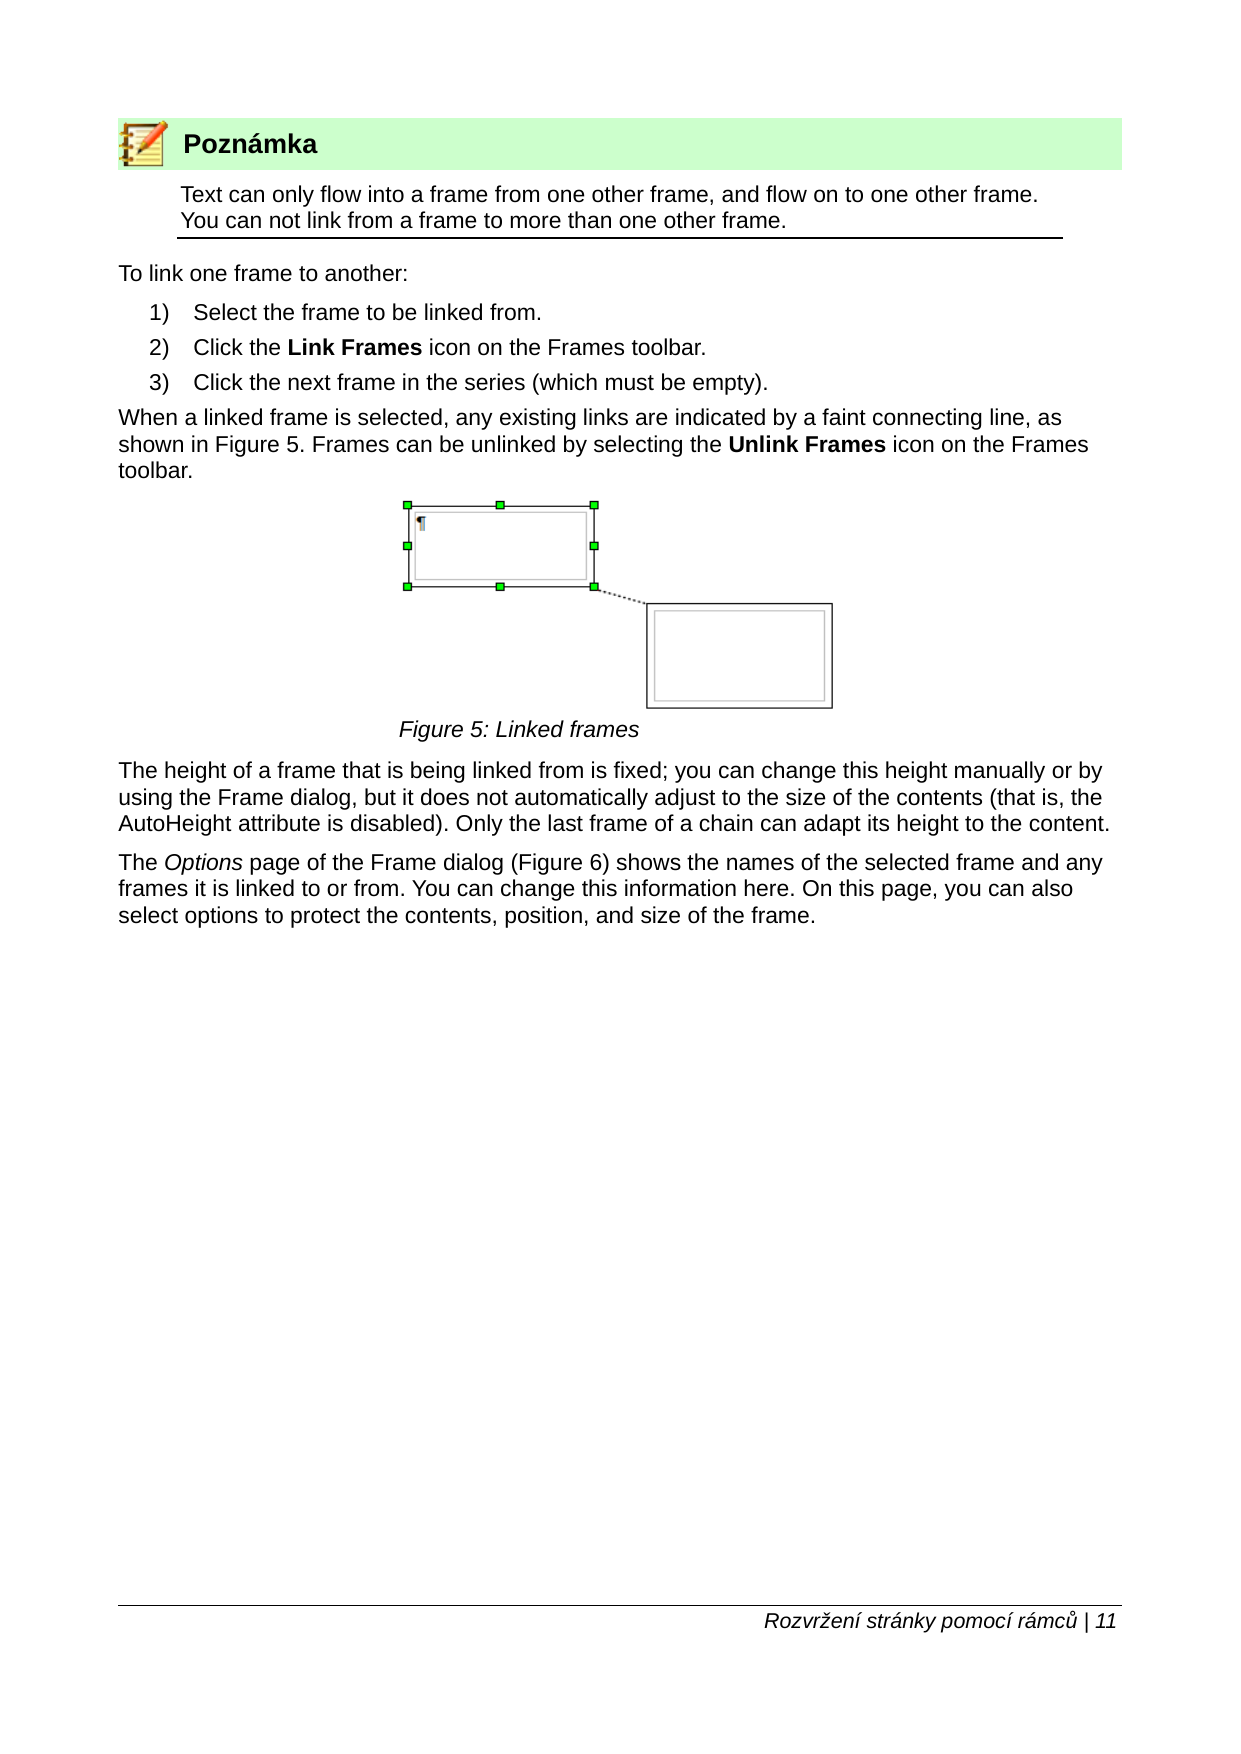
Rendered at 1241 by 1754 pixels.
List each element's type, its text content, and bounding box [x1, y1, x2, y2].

text Figure 5: Linked frames [399, 716, 842, 742]
text The Options page of the Frame dialog (Figure 6) shows the names of the selected frame and any frames it is linked to or from. You can change this information here. On this page, you can also select options to protect the contents, position, and size of the frame. [118, 849, 1122, 928]
list To link one frame to another: [118, 260, 1122, 286]
list Select the frame to be linked from. [169, 299, 1122, 325]
text Text can only flow into a frame from one other frame, and flow on to one other frame. You can not link from a frame to more than one other frame. [177, 178, 1063, 237]
text When a linked frame is selected, any existing links are indicated by a faint connecting line, as shown in Figure 5. Frames can be unlinked by selecting the Unlink Frames icon on the Frames toolbar. [118, 404, 1122, 483]
picture [119, 119, 170, 170]
subtitle Poznámka [118, 118, 1122, 170]
list Click the next frame in the series (which must be empty). [169, 369, 1122, 395]
list Click the Link Frames icon on the Frames toolbar. [169, 334, 1122, 360]
picture [398, 495, 842, 716]
text The height of a frame that is being linked from is fixed; you can change this height manually or by using the Frame dialog, but it does not automatically adjust to the size of the contents (that is, the AutoHeight attribute is disabled). Only the last frame of a chain can adapt its height to the content. [118, 757, 1122, 836]
